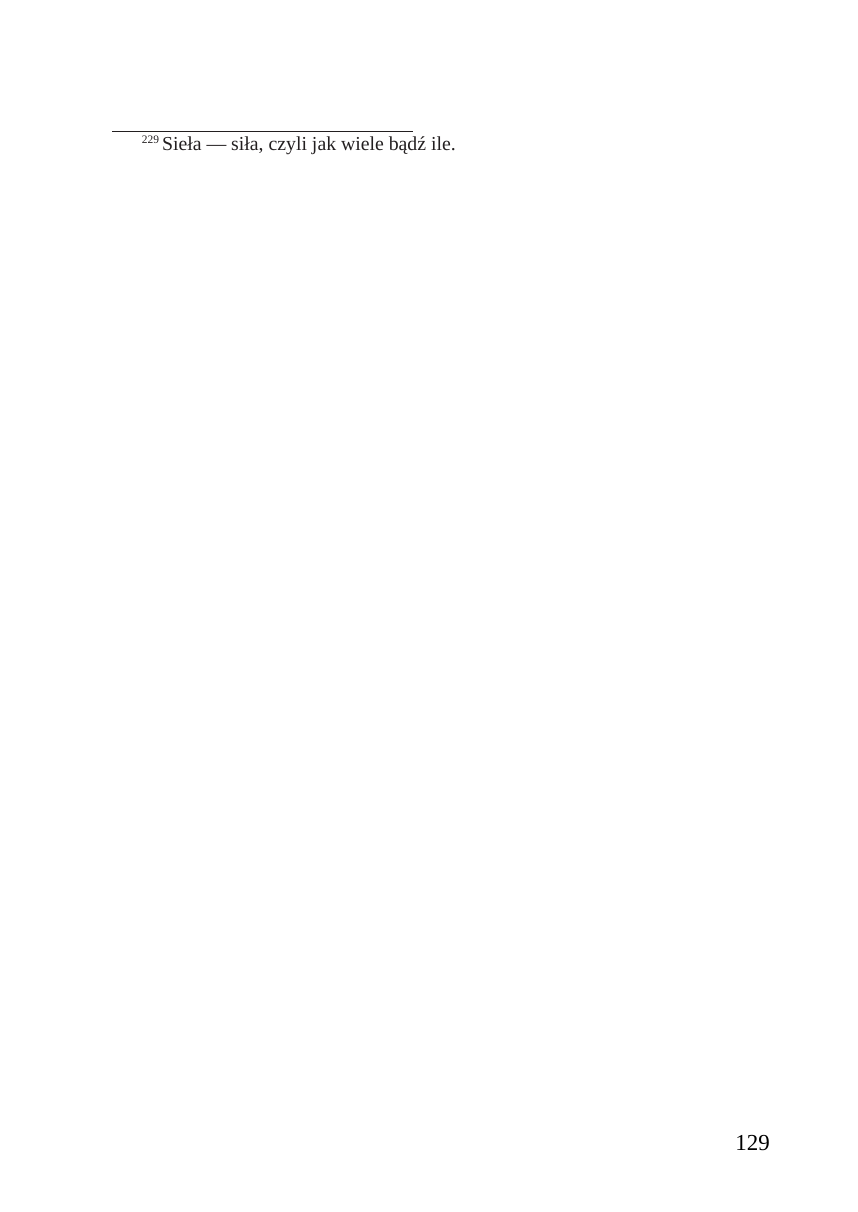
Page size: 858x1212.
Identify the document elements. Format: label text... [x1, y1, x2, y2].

text 229 Sieła — siła, czyli jak wiele bądź ile. [142, 122, 807, 155]
